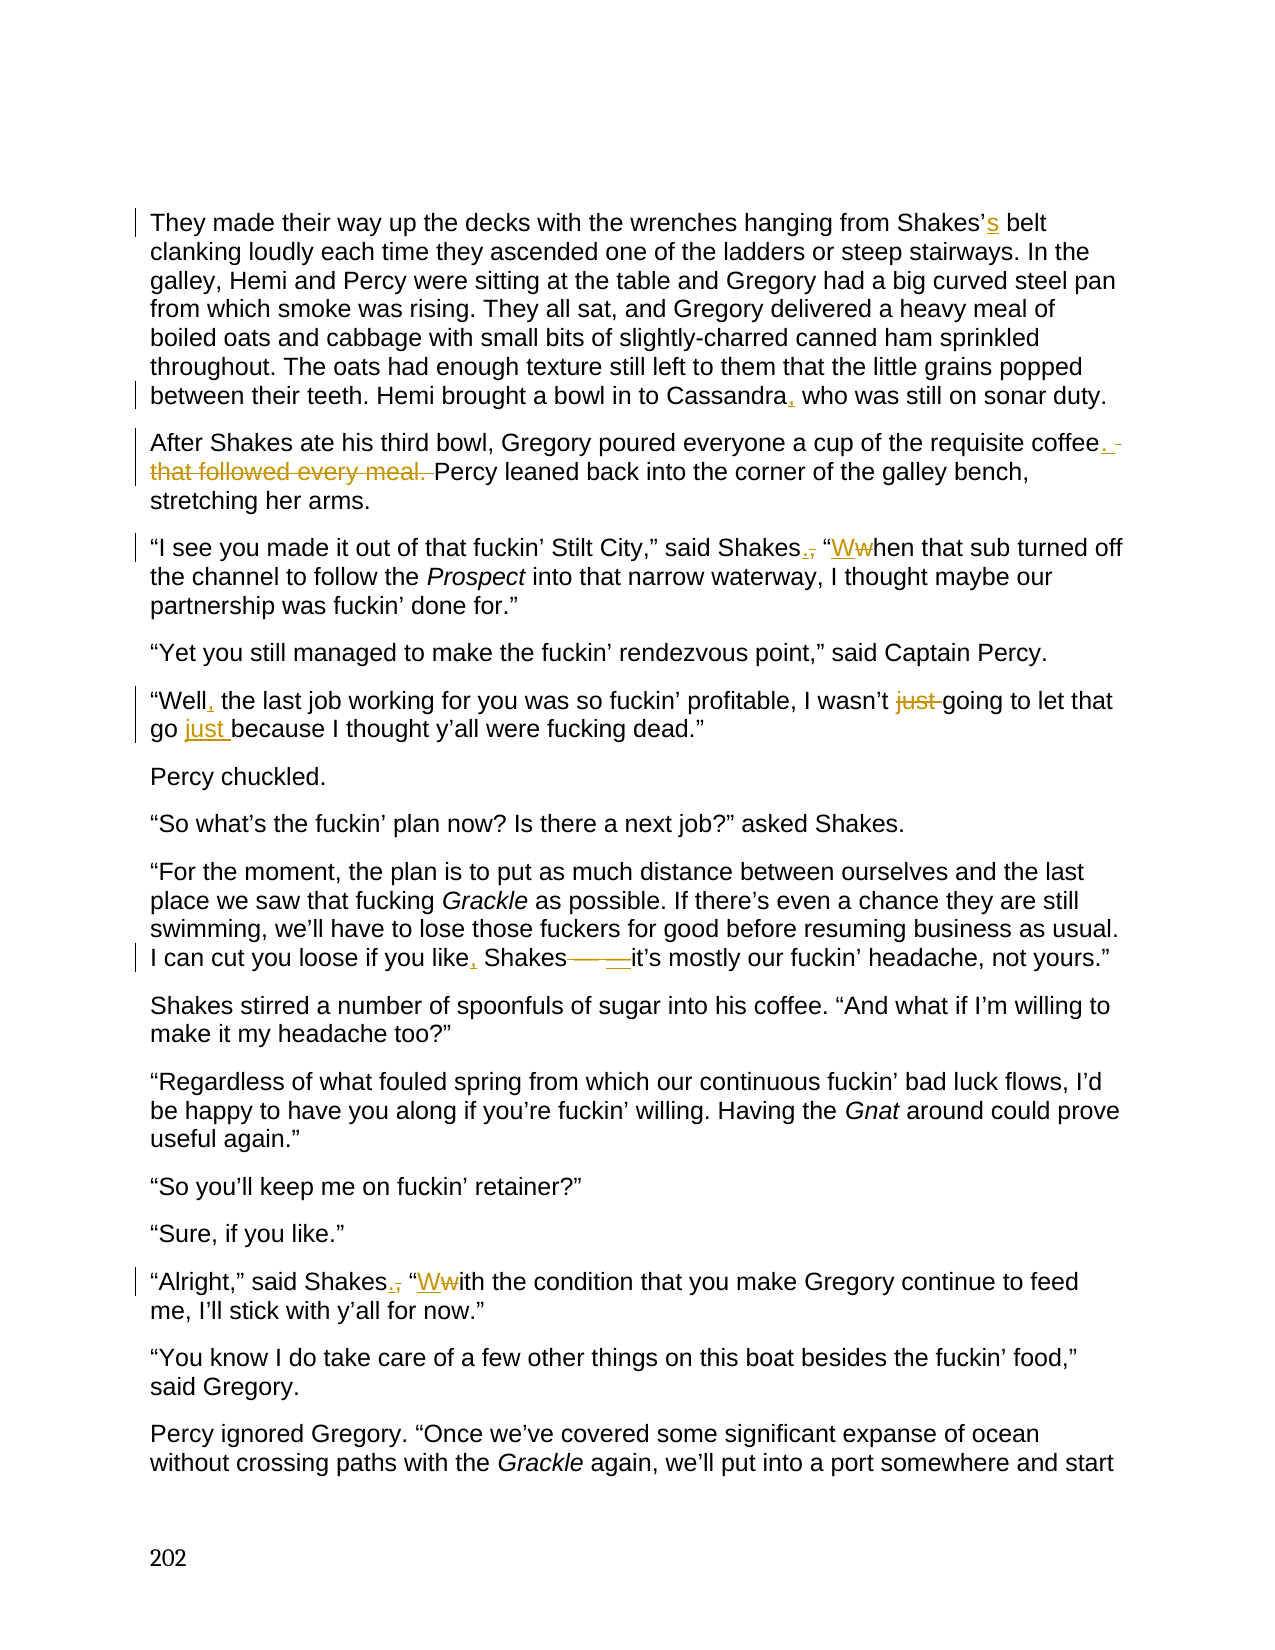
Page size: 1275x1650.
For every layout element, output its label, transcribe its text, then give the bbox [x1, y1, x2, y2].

text Percy chuckled. [150, 762, 1125, 791]
text “Regardless of what fouled spring from which our continuous fuckin’ bad luck flows, I’d be happy to have you along if you’re fuckin’ willing. Having the Gnat around could prove useful again.” [150, 1067, 1125, 1153]
text “Well, the last job working for you was so fuckin’ profitable, I wasn’t going to let that go just because I thought y’all were fucking dead.” [150, 686, 1125, 743]
text Percy ignored Gregory. “Once we’ve covered some significant expanse of ocean without crossing paths with the Grackle again, we’ll put into a port somewhere and start [150, 1419, 1125, 1477]
text “Alright,” said Shakes. “With the condition that you make Gregory continue to feed me, I’ll stick with y’all for now.” [150, 1267, 1125, 1324]
text “For the moment, the plan is to put as much distance between ourselves and the last place we saw that fucking Grackle as possible. If there’s even a chance they are still swimming, we’ll have to lose those fuckers for good before resuming business as usual. I can cut you loose if you like, Shakes—it’s mostly our fuckin’ headache, not yours.” [150, 857, 1125, 972]
text Shakes stirred a number of spoonfuls of sugar into his coffee. “And what if I’m willing to make it my headache too?” [150, 991, 1125, 1048]
text “You know I do take care of a few other things on this boat besides the fuckin’ food,” said Gregory. [150, 1343, 1125, 1401]
text After Shakes ate his third bowl, Gregory poured everyone a cup of the requisite coffee. Percy leaned back into the corner of the galley bench, stretching her arms. [150, 428, 1125, 514]
text “Sure, if you like.” [150, 1219, 1125, 1248]
text “Yet you still managed to make the fuckin’ rendezvous point,” said Captain Percy. [150, 638, 1125, 667]
text “I see you made it out of that fuckin’ Stilt City,” said Shakes. “When that sub turned off the channel to follow the Prospect into that narrow waterway, I thought maybe our partnership was fuckin’ done for.” [150, 533, 1125, 619]
text They made their way up the decks with the wrenches hanging from Shakes’s belt clanking loudly each time they ascended one of the ladders or steep stairways. In the galley, Hemi and Percy were sitting at the table and Gregory had a big curved steel pan from which smoke was rising. They all sat, and Gregory delivered a heavy meal of boiled oats and cabbage with small bits of slightly-charred canned ham sprinkled throughout. The oats had enough texture still left to them that the little grains popped between their teeth. Hemi brought a bowl in to Cassandra, who was still on sonar duty. [150, 208, 1125, 409]
text “So you’ll keep me on fuckin’ retainer?” [150, 1172, 1125, 1201]
text “So what’s the fuckin’ plan now? Is there a next job?” asked Shakes. [150, 809, 1125, 838]
